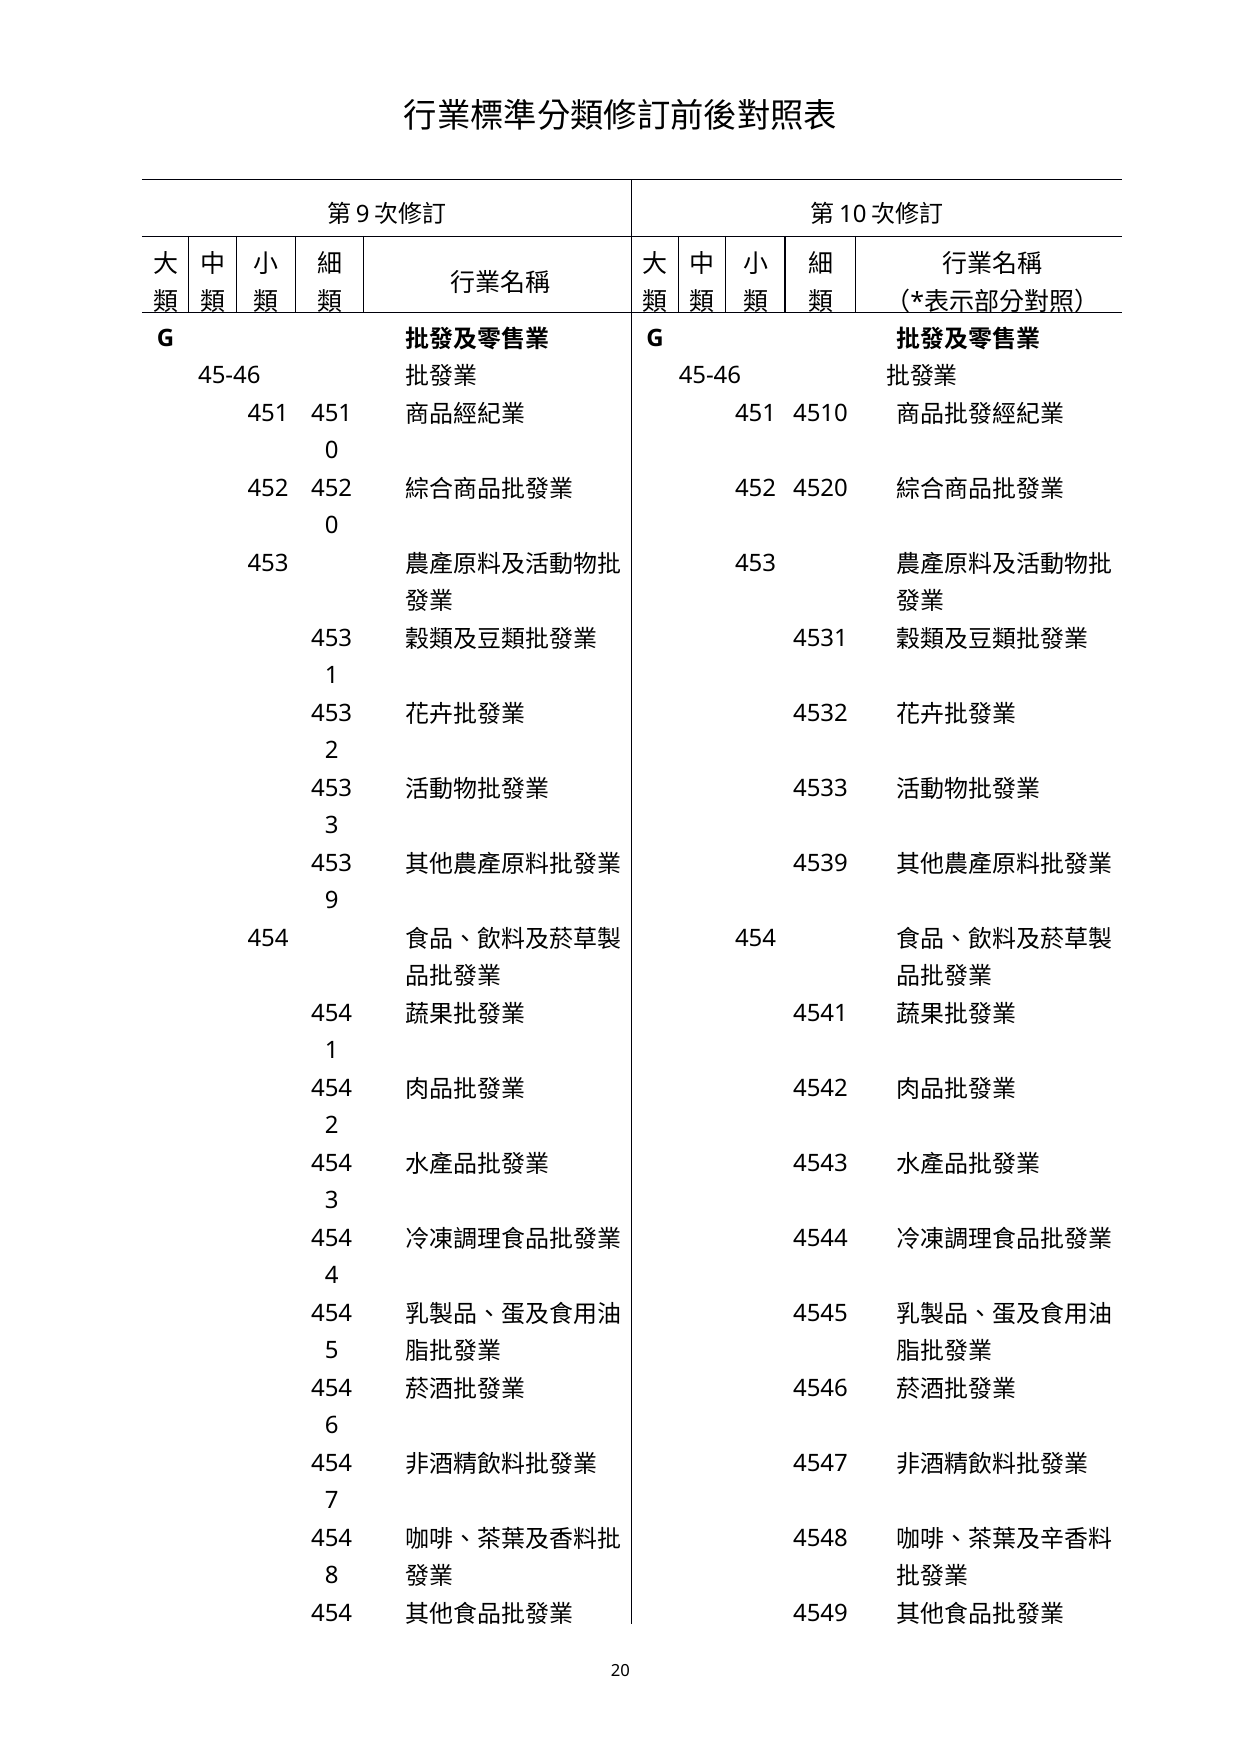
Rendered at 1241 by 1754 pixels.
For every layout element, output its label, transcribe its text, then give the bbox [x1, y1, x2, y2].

table_cell 4547 [785, 1437, 856, 1512]
table_cell 454 [236, 912, 295, 987]
table_cell [679, 1287, 726, 1362]
table_cell [363, 1212, 395, 1287]
table_cell 4548 [295, 1512, 363, 1587]
table_cell [236, 987, 295, 1062]
table_cell 4544 [785, 1212, 856, 1287]
table_cell G [632, 313, 678, 349]
table_cell [726, 762, 785, 837]
table_cell [142, 612, 189, 687]
table_cell [632, 612, 678, 687]
table_header 第9次修訂 [142, 180, 631, 236]
table_cell [726, 987, 785, 1062]
table_cell [632, 687, 678, 762]
table_cell 454 [295, 1587, 363, 1624]
table_cell 批發業 [886, 349, 1122, 387]
table_cell 4520 [295, 462, 363, 537]
table_cell 食品、飲料及菸草製品批發業 [886, 912, 1122, 987]
table_cell [679, 537, 726, 612]
table_cell 商品批發經紀業 [886, 387, 1122, 462]
table_cell 乳製品、蛋及食用油脂批發業 [886, 1287, 1122, 1362]
table_cell 4546 [295, 1362, 363, 1437]
table_cell [363, 612, 395, 687]
table_cell [295, 537, 363, 612]
table_cell 453 [726, 537, 785, 612]
table_cell [632, 912, 678, 987]
table_cell [632, 837, 678, 912]
table_cell [726, 1512, 785, 1587]
table_cell [632, 537, 678, 612]
table_cell [632, 387, 678, 462]
table_cell [679, 1587, 726, 1624]
table_cell [726, 1362, 785, 1437]
table_cell [679, 762, 726, 837]
table_cell 4510 [785, 387, 856, 462]
table_cell 蔬果批發業 [395, 987, 631, 1062]
table_cell 4541 [785, 987, 856, 1062]
table_cell 大 類 [632, 237, 678, 312]
table_cell [632, 1362, 678, 1437]
table_cell [679, 1062, 726, 1137]
table_cell [856, 687, 886, 762]
table_cell 小 類 [726, 237, 784, 312]
table_cell [142, 1137, 189, 1212]
table_cell [363, 313, 395, 349]
table_cell [856, 987, 886, 1062]
table_cell [142, 912, 189, 987]
table_cell 其他農產原料批發業 [886, 837, 1122, 912]
table_cell [236, 1137, 295, 1212]
table_cell 肉品批發業 [886, 1062, 1122, 1137]
table_cell 活動物批發業 [886, 762, 1122, 837]
table_cell [679, 1362, 726, 1437]
table_cell [142, 687, 189, 762]
table_cell 4533 [785, 762, 856, 837]
table_cell 花卉批發業 [395, 687, 631, 762]
table_cell [236, 1212, 295, 1287]
table_cell [189, 1287, 236, 1362]
table_cell [856, 537, 886, 612]
table_cell [856, 1512, 886, 1587]
table_cell [189, 1212, 236, 1287]
table_cell 454 [726, 912, 785, 987]
table_cell [632, 1137, 678, 1212]
table_cell [856, 1437, 886, 1512]
table_cell 452 [726, 462, 785, 537]
table_cell [142, 462, 189, 537]
table_cell 4541 [295, 987, 363, 1062]
table_cell 4549 [785, 1587, 856, 1624]
table_cell [679, 612, 726, 687]
table_cell [679, 1512, 726, 1587]
table_cell 水產品批發業 [395, 1137, 631, 1212]
table_cell [679, 1437, 726, 1512]
table_cell [363, 912, 395, 987]
table_cell [363, 1062, 395, 1137]
table_cell [236, 1287, 295, 1362]
table_cell [856, 1287, 886, 1362]
table_cell [632, 762, 678, 837]
table_cell [632, 1512, 678, 1587]
table_cell [189, 612, 236, 687]
table_cell 菸酒批發業 [395, 1362, 631, 1437]
table_cell [726, 1212, 785, 1287]
table_cell 批發業 [395, 349, 631, 387]
table_cell 其他農產原料批發業 [395, 837, 631, 912]
table_cell [363, 1437, 395, 1512]
table_cell [785, 349, 856, 387]
table_cell 冷凍調理食品批發業 [395, 1212, 631, 1287]
table_cell [189, 912, 236, 987]
table_cell 非酒精飲料批發業 [886, 1437, 1122, 1512]
table_cell [189, 1587, 236, 1624]
table_cell [142, 1212, 189, 1287]
table_cell [632, 462, 678, 537]
table_cell [189, 1062, 236, 1137]
table_cell [295, 912, 363, 987]
table_cell 農產原料及活動物批發業 [395, 537, 631, 612]
table_cell [679, 837, 726, 912]
table_cell [856, 837, 886, 912]
table_cell [189, 387, 236, 462]
table_cell [785, 313, 856, 349]
table_cell 4545 [785, 1287, 856, 1362]
table_cell [856, 1362, 886, 1437]
table_cell [363, 987, 395, 1062]
table_cell [679, 1137, 726, 1212]
table_cell [236, 687, 295, 762]
table_cell [189, 537, 236, 612]
table_cell [363, 687, 395, 762]
table_cell [142, 1587, 189, 1624]
table_cell 咖啡、茶葉及香料批發業 [395, 1512, 631, 1587]
table_cell [363, 837, 395, 912]
table_cell 45-46 [679, 349, 785, 387]
table_cell [726, 1287, 785, 1362]
table_cell 花卉批發業 [886, 687, 1122, 762]
table_cell [236, 1587, 295, 1624]
table_cell 食品、飲料及菸草製品批發業 [395, 912, 631, 987]
table_cell [142, 1437, 189, 1512]
table_cell [142, 387, 189, 462]
table_cell [856, 1137, 886, 1212]
table_cell [363, 1287, 395, 1362]
table_cell [856, 349, 886, 387]
table_cell 4544 [295, 1212, 363, 1287]
table_cell 其他食品批發業 [886, 1587, 1122, 1624]
table_cell [856, 313, 886, 349]
table_cell [142, 1287, 189, 1362]
table_cell 4532 [785, 687, 856, 762]
table_cell 乳製品、蛋及食用油脂批發業 [395, 1287, 631, 1362]
table_cell [856, 1212, 886, 1287]
table_cell 小 類 [237, 237, 295, 312]
table_cell G [142, 313, 189, 349]
table_cell 其他食品批發業 [395, 1587, 631, 1624]
table_cell 4545 [295, 1287, 363, 1362]
table_cell [632, 1587, 678, 1624]
table_cell [363, 762, 395, 837]
table_cell [632, 1437, 678, 1512]
table_cell [142, 1512, 189, 1587]
table_cell [363, 387, 395, 462]
table_cell 451 [236, 387, 295, 462]
table_cell 穀類及豆類批發業 [886, 612, 1122, 687]
table_cell [236, 313, 295, 349]
table_cell 4520 [785, 462, 856, 537]
table_cell [632, 349, 678, 387]
table_cell [363, 1512, 395, 1587]
table_cell 4531 [785, 612, 856, 687]
table_cell [189, 1437, 236, 1512]
table_cell [726, 1137, 785, 1212]
table_cell 4548 [785, 1512, 856, 1587]
table_cell 農產原料及活動物批發業 [886, 537, 1122, 612]
table_cell 綜合商品批發業 [886, 462, 1122, 537]
table_cell 4547 [295, 1437, 363, 1512]
table_cell 細 類 [786, 237, 855, 312]
table_cell 451 [726, 387, 785, 462]
table_cell [236, 1362, 295, 1437]
table_cell 活動物批發業 [395, 762, 631, 837]
table_cell [363, 349, 395, 387]
table_cell 細 類 [296, 237, 363, 312]
table_cell [142, 762, 189, 837]
table_cell [189, 313, 236, 349]
table_cell [142, 349, 189, 387]
table_cell 非酒精飲料批發業 [395, 1437, 631, 1512]
table_cell 4546 [785, 1362, 856, 1437]
table_cell [856, 387, 886, 462]
table_cell [726, 1587, 785, 1624]
table_cell [236, 1437, 295, 1512]
table_cell 咖啡、茶葉及辛香料批發業 [886, 1512, 1122, 1587]
table_cell [363, 537, 395, 612]
table_cell [236, 837, 295, 912]
table_cell [236, 1062, 295, 1137]
table_cell 4532 [295, 687, 363, 762]
table_cell [679, 987, 726, 1062]
table_cell [363, 1137, 395, 1212]
table_cell [785, 912, 856, 987]
table_cell [726, 837, 785, 912]
table_cell 中 類 [679, 237, 725, 312]
table_cell [856, 1062, 886, 1137]
table_cell 中 類 [189, 237, 236, 312]
table_cell [189, 1362, 236, 1437]
table_cell 批發及零售業 [886, 313, 1122, 349]
table_cell [856, 762, 886, 837]
table_cell [236, 612, 295, 687]
table_cell [726, 1062, 785, 1137]
table_cell [363, 1587, 395, 1624]
table_cell [679, 687, 726, 762]
table_cell [189, 462, 236, 537]
table_cell [726, 1437, 785, 1512]
table_cell 冷凍調理食品批發業 [886, 1212, 1122, 1287]
table_cell [142, 837, 189, 912]
table_cell 45-46 [189, 349, 295, 387]
table_cell 4543 [785, 1137, 856, 1212]
table_cell [189, 987, 236, 1062]
table_cell [679, 462, 726, 537]
table_cell 批發及零售業 [395, 313, 631, 349]
table_cell [236, 1512, 295, 1587]
table_cell [189, 687, 236, 762]
table_cell [295, 313, 363, 349]
table_cell 4533 [295, 762, 363, 837]
table_cell [189, 762, 236, 837]
table_cell [856, 462, 886, 537]
table_cell 穀類及豆類批發業 [395, 612, 631, 687]
table_cell 綜合商品批發業 [395, 462, 631, 537]
table_cell 商品經紀業 [395, 387, 631, 462]
table_cell 4542 [785, 1062, 856, 1137]
table_cell [632, 1287, 678, 1362]
table_cell 4539 [785, 837, 856, 912]
table_cell [726, 687, 785, 762]
table_cell [679, 313, 726, 349]
table_cell [142, 1062, 189, 1137]
table_cell [189, 1137, 236, 1212]
table_cell [785, 537, 856, 612]
table_cell 453 [236, 537, 295, 612]
table_cell [632, 1062, 678, 1137]
table_header 第10次修訂 [632, 180, 1122, 236]
table_cell [142, 537, 189, 612]
table_cell 4531 [295, 612, 363, 687]
table_cell 蔬果批發業 [886, 987, 1122, 1062]
table_cell 4539 [295, 837, 363, 912]
table_cell 4543 [295, 1137, 363, 1212]
table_cell [679, 912, 726, 987]
table_cell [142, 987, 189, 1062]
table_cell 水產品批發業 [886, 1137, 1122, 1212]
table_cell [236, 762, 295, 837]
table_cell [856, 1587, 886, 1624]
table_cell 行業名稱 （*表示部分對照） [856, 237, 1122, 312]
table_cell [363, 462, 395, 537]
table_cell [363, 1362, 395, 1437]
table_cell [189, 1512, 236, 1587]
table_cell [189, 837, 236, 912]
table_cell [856, 612, 886, 687]
table_cell [856, 912, 886, 987]
table_cell [142, 1362, 189, 1437]
table_cell [679, 387, 726, 462]
table_cell [295, 349, 363, 387]
table_cell 大 類 [142, 237, 188, 312]
table_cell 肉品批發業 [395, 1062, 631, 1137]
table_cell 4510 [295, 387, 363, 462]
table_cell [679, 1212, 726, 1287]
table_cell 4542 [295, 1062, 363, 1137]
table_cell [726, 313, 785, 349]
table_cell 452 [236, 462, 295, 537]
table_cell [632, 987, 678, 1062]
table_cell [632, 1212, 678, 1287]
table_cell 行業名稱 [364, 237, 631, 312]
table_cell [726, 612, 785, 687]
table_cell 菸酒批發業 [886, 1362, 1122, 1437]
